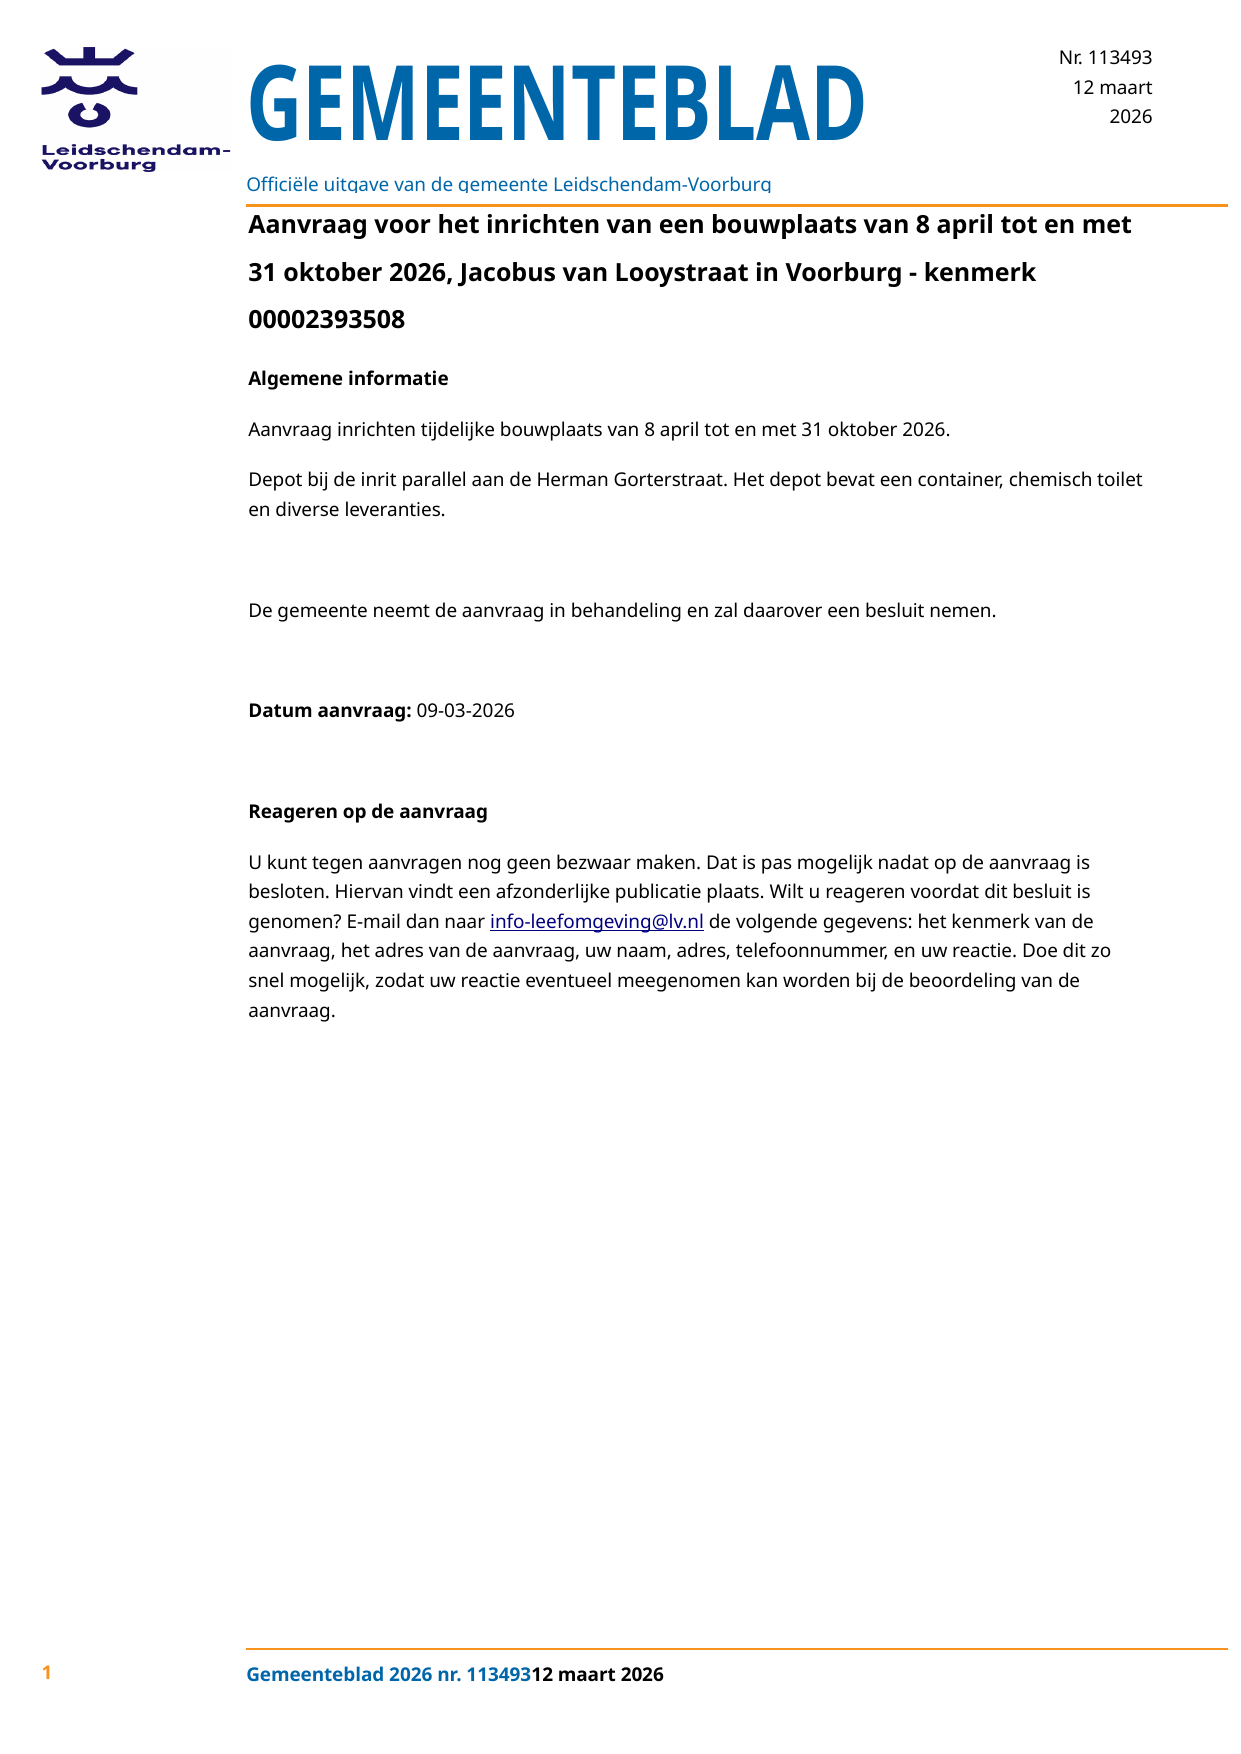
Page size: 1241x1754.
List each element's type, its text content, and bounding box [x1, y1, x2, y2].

text Reageren op de aanvraag [248, 798, 1152, 824]
text Aanvraag voor het inrichten van een bouwplaats van 8 april tot en met 31 oktober 2026, Jacobus van Looystraat in Voorburg - kenmerk 00002393508 [248, 207, 1152, 336]
picture [41, 47, 231, 172]
text Algemene informatie [248, 366, 1152, 391]
text Datum aanvraag: 09-03-2026 [248, 698, 1152, 723]
text Depot bij de inrit parallel aan de Herman Gorterstraat. Het depot bevat een container, chemisch toilet en diverse leveranties. [248, 466, 1152, 522]
text Aanvraag inrichten tijdelijke bouwplaats van 8 april tot en met 31 oktober 2026. [248, 416, 1152, 442]
text De gemeente neemt de aanvraag in behandeling en zal daarover een besluit nemen. [248, 597, 1152, 622]
text U kunt tegen aanvragen nog geen bezwaar maken. Dat is pas mogelijk nadat op de aanvraag is besloten. Hiervan vindt een afzonderlijke publicatie plaats. Wilt u reageren voordat dit besluit is genomen? E-mail dan naar info-leefomgeving@lv.nl de volgende gegevens: het kenmerk van de aanvraag, het adres van de aanvraag, uw naam, adres, telefoonnummer, en uw reactie. Doe dit zo snel mogelijk, zodat uw reactie eventueel meegenomen kan worden bij de beoordeling van de aanvraag. [248, 849, 1152, 1022]
